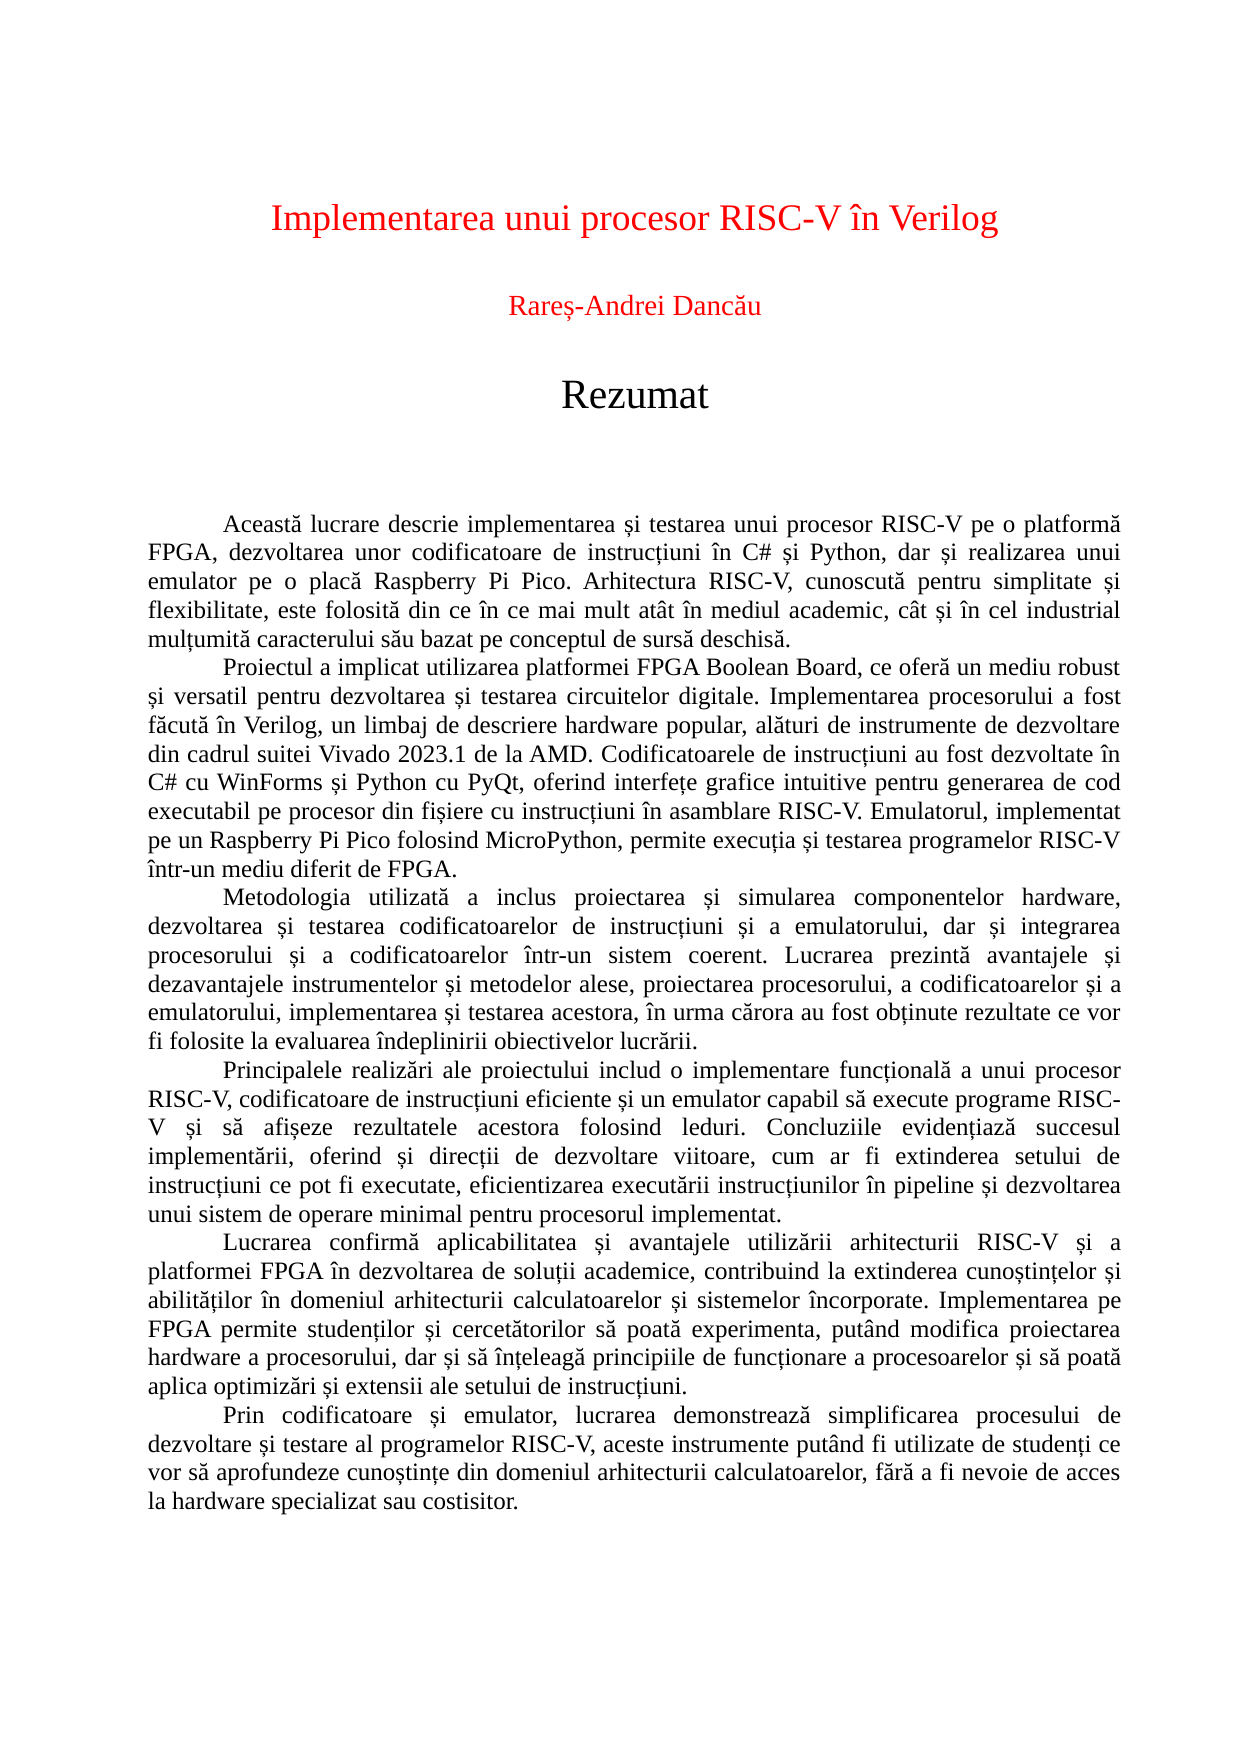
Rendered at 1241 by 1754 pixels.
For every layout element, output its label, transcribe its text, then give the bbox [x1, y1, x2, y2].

text Proiectul a implicat utilizarea platformei FPGA Boolean Board, ce oferă un mediu robust și versatil pentru dezvoltarea și testarea circuitelor digitale. Implementarea procesorului a fost făcută în Verilog, un limbaj de descriere hardware popular, alături de instrumente de dezvoltare din cadrul suitei Vivado 2023.1 de la AMD. Codificatoarele de instrucțiuni au fost dezvoltate în C# cu WinForms și Python cu PyQt, oferind interfețe grafice intuitive pentru generarea de cod executabil pe procesor din fișiere cu instrucțiuni în asamblare RISC-V. Emulatorul, implementat pe un Raspberry Pi Pico folosind MicroPython, permite execuția și testarea programelor RISC-V într-un mediu diferit de FPGA. [148, 652, 1122, 882]
text Rezumat [148, 369, 1122, 417]
text Această lucrare descrie implementarea și testarea unui procesor RISC-V pe o platformă FPGA, dezvoltarea unor codificatoare de instrucțiuni în C# și Python, dar și realizarea unui emulator pe o placă Raspberry Pi Pico. Arhitectura RISC-V, cunoscută pentru simplitate și flexibilitate, este folosită din ce în ce mai mult atât în mediul academic, cât și în cel industrial mulțumită caracterului său bazat pe conceptul de sursă deschisă. [148, 509, 1122, 652]
text Principalele realizări ale proiectului includ o implementare funcțională a unui procesor RISC-V, codificatoare de instrucțiuni eficiente și un emulator capabil să execute programe RISC-V și să afișeze rezultatele acestora folosind leduri. Concluziile evidențiază succesul implementării, oferind și direcții de dezvoltare viitoare, cum ar fi extinderea setului de instrucțiuni ce pot fi executate, eficientizarea executării instrucțiunilor în pipeline și dezvoltarea unui sistem de operare minimal pentru procesorul implementat. [148, 1055, 1122, 1227]
text Rareș-Andrei Dancău [148, 288, 1122, 322]
text Implementarea unui procesor RISC-V în Verilog [148, 196, 1122, 239]
text Prin codificatoare și emulator, lucrarea demonstrează simplificarea procesului de dezvoltare și testare al programelor RISC-V, aceste instrumente putând fi utilizate de studenți ce vor să aprofundeze cunoștințe din domeniul arhitecturii calculatoarelor, fără a fi nevoie de acces la hardware specializat sau costisitor. [148, 1400, 1122, 1515]
text Lucrarea confirmă aplicabilitatea și avantajele utilizării arhitecturii RISC-V și a platformei FPGA în dezvoltarea de soluții academice, contribuind la extinderea cunoștințelor și abilităților în domeniul arhitecturii calculatoarelor și sistemelor încorporate. Implementarea pe FPGA permite studenților și cercetătorilor să poată experimenta, putând modifica proiectarea hardware a procesorului, dar și să înțeleagă principiile de funcționare a procesoarelor și să poată aplica optimizări și extensii ale setului de instrucțiuni. [148, 1227, 1122, 1400]
text Metodologia utilizată a inclus proiectarea și simularea componentelor hardware, dezvoltarea și testarea codificatoarelor de instrucțiuni și a emulatorului, dar și integrarea procesorului și a codificatoarelor într-un sistem coerent. Lucrarea prezintă avantajele și dezavantajele instrumentelor și metodelor alese, proiectarea procesorului, a codificatoarelor și a emulatorului, implementarea și testarea acestora, în urma cărora au fost obținute rezultate ce vor fi folosite la evaluarea îndeplinirii obiectivelor lucrării. [148, 882, 1122, 1055]
